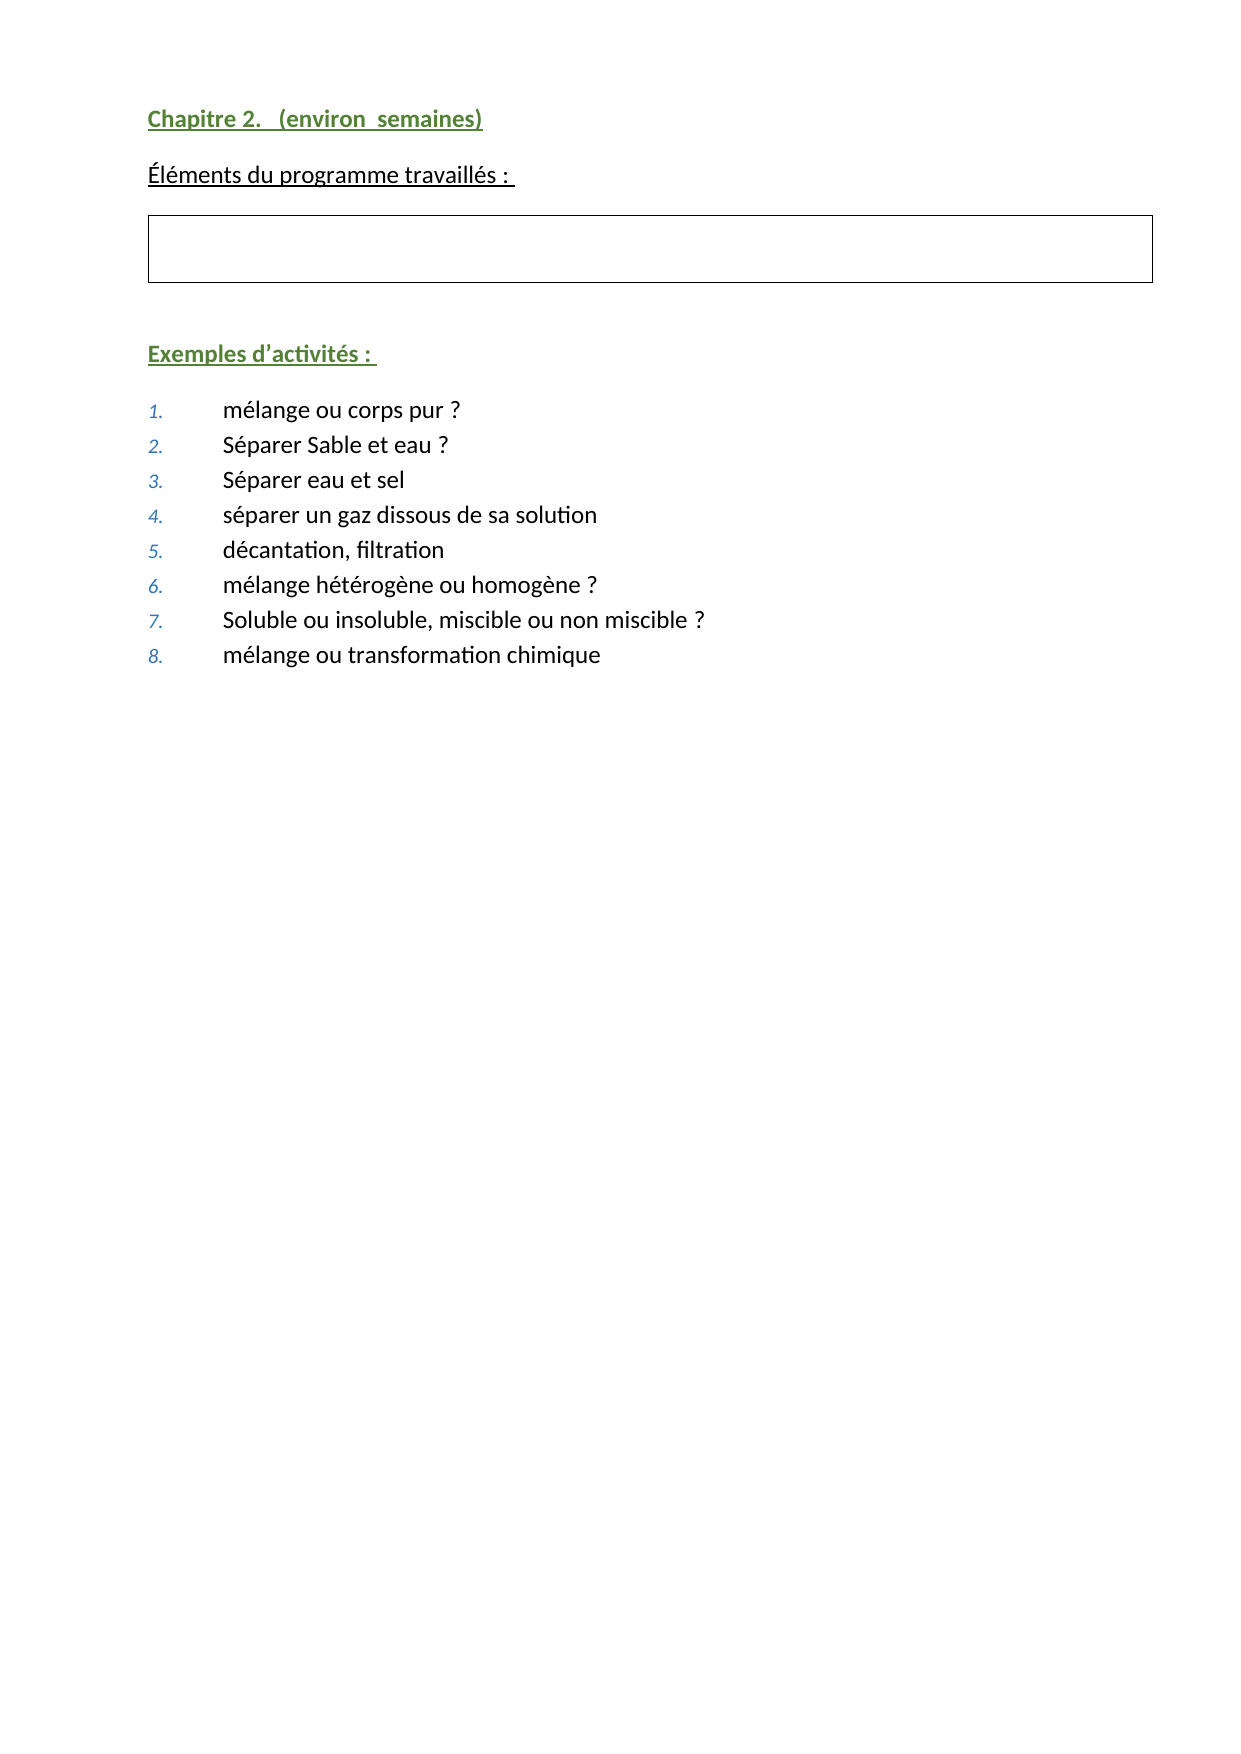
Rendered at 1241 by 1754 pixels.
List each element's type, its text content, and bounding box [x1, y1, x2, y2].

list Séparer eau et sel [148, 464, 1152, 494]
text Exemples d’activités : [148, 338, 1152, 369]
text Chapitre 2. (environ semaines) [148, 103, 1152, 134]
list séparer un gaz dissous de sa solution [148, 499, 1152, 529]
table_header [149, 216, 1152, 282]
list mélange ou transformation chimique [148, 639, 1152, 669]
list Soluble ou insoluble, miscible ou non miscible ? [148, 604, 1152, 634]
list mélange ou corps pur ? [148, 394, 1152, 424]
text Éléments du programme travaillés : [148, 159, 1152, 190]
list mélange hétérogène ou homogène ? [148, 569, 1152, 599]
list Séparer Sable et eau ? [148, 429, 1152, 459]
list décantation, filtration [148, 534, 1152, 564]
